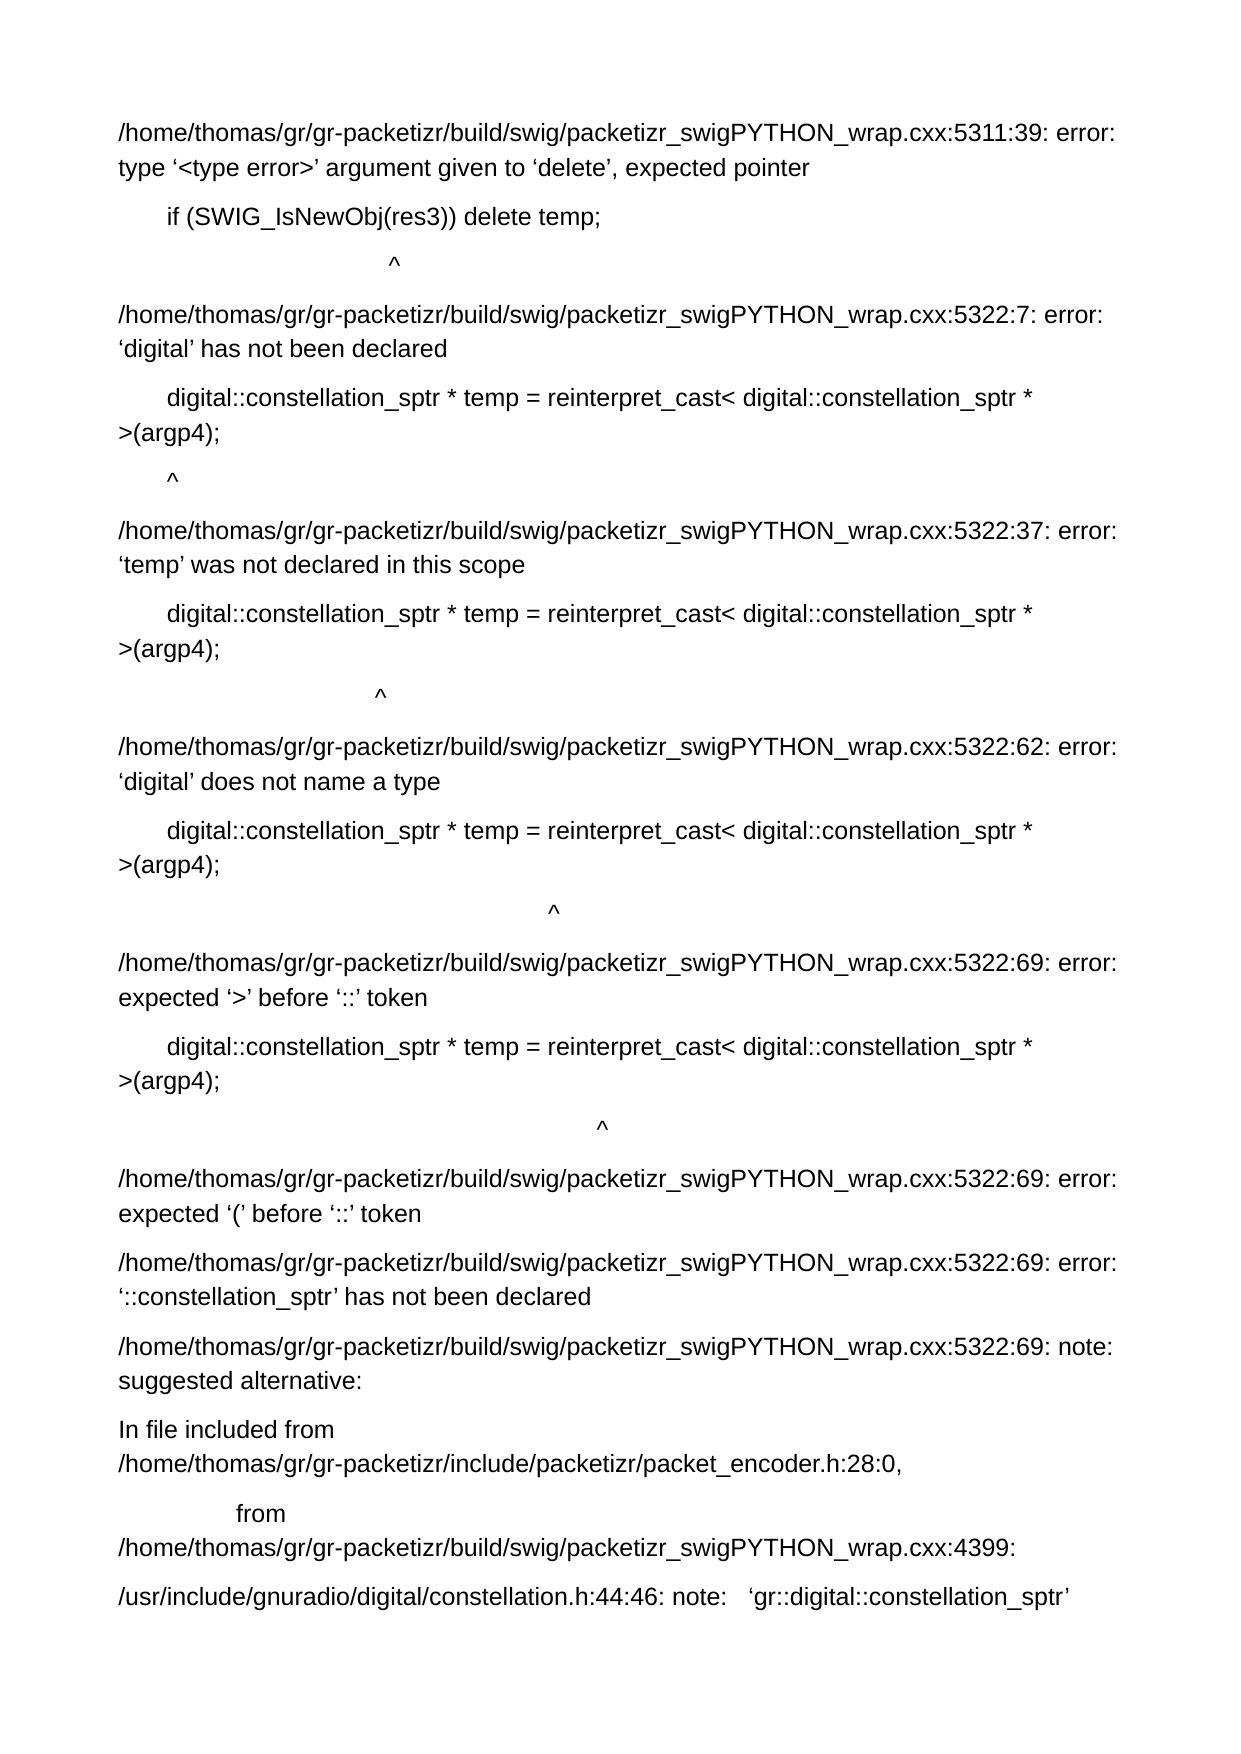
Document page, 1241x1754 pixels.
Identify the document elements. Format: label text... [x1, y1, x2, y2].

text if (SWIG_IsNewObj(res3)) delete temp; [118, 202, 1122, 230]
text /home/thomas/gr/gr-packetizr/build/swig/packetizr_swigPYTHON_wrap.cxx:5322:69: note: suggested alternative: [118, 1331, 1122, 1395]
text ^ [118, 1115, 1122, 1144]
text /home/thomas/gr/gr-packetizr/build/swig/packetizr_swigPYTHON_wrap.cxx:5322:69: error: expected ‘>’ before ‘::’ token [118, 948, 1122, 1011]
text /home/thomas/gr/gr-packetizr/build/swig/packetizr_swigPYTHON_wrap.cxx:5322:62: error: ‘digital’ does not name a type [118, 732, 1122, 795]
text ^ [118, 467, 1122, 496]
text /home/thomas/gr/gr-packetizr/build/swig/packetizr_swigPYTHON_wrap.cxx:5322:69: error: expected ‘(’ before ‘::’ token [118, 1164, 1122, 1228]
text /usr/include/gnuradio/digital/constellation.h:44:46: note: ‘gr::digital::constellation_sptr’ [118, 1582, 1122, 1611]
text ^ [118, 899, 1122, 928]
text digital::constellation_sptr * temp = reinterpret_cast< digital::constellation_sptr * >(argp4); [118, 1032, 1122, 1095]
text ^ [118, 251, 1122, 279]
text ^ [118, 683, 1122, 712]
text /home/thomas/gr/gr-packetizr/build/swig/packetizr_swigPYTHON_wrap.cxx:5311:39: error: type ‘<type error>’ argument given to ‘delete’, expected pointer [118, 118, 1122, 181]
text /home/thomas/gr/gr-packetizr/build/swig/packetizr_swigPYTHON_wrap.cxx:5322:7: error: ‘digital’ has not been declared [118, 300, 1122, 363]
text from /home/thomas/gr/gr-packetizr/build/swig/packetizr_swigPYTHON_wrap.cxx:4399: [118, 1498, 1122, 1562]
text digital::constellation_sptr * temp = reinterpret_cast< digital::constellation_sptr * >(argp4); [118, 383, 1122, 447]
text /home/thomas/gr/gr-packetizr/build/swig/packetizr_swigPYTHON_wrap.cxx:5322:37: error: ‘temp’ was not declared in this scope [118, 516, 1122, 579]
text digital::constellation_sptr * temp = reinterpret_cast< digital::constellation_sptr * >(argp4); [118, 816, 1122, 879]
text digital::constellation_sptr * temp = reinterpret_cast< digital::constellation_sptr * >(argp4); [118, 599, 1122, 663]
text In file included from /home/thomas/gr/gr-packetizr/include/packetizr/packet_encoder.h:28:0, [118, 1415, 1122, 1478]
text /home/thomas/gr/gr-packetizr/build/swig/packetizr_swigPYTHON_wrap.cxx:5322:69: error: ‘::constellation_sptr’ has not been declared [118, 1248, 1122, 1311]
